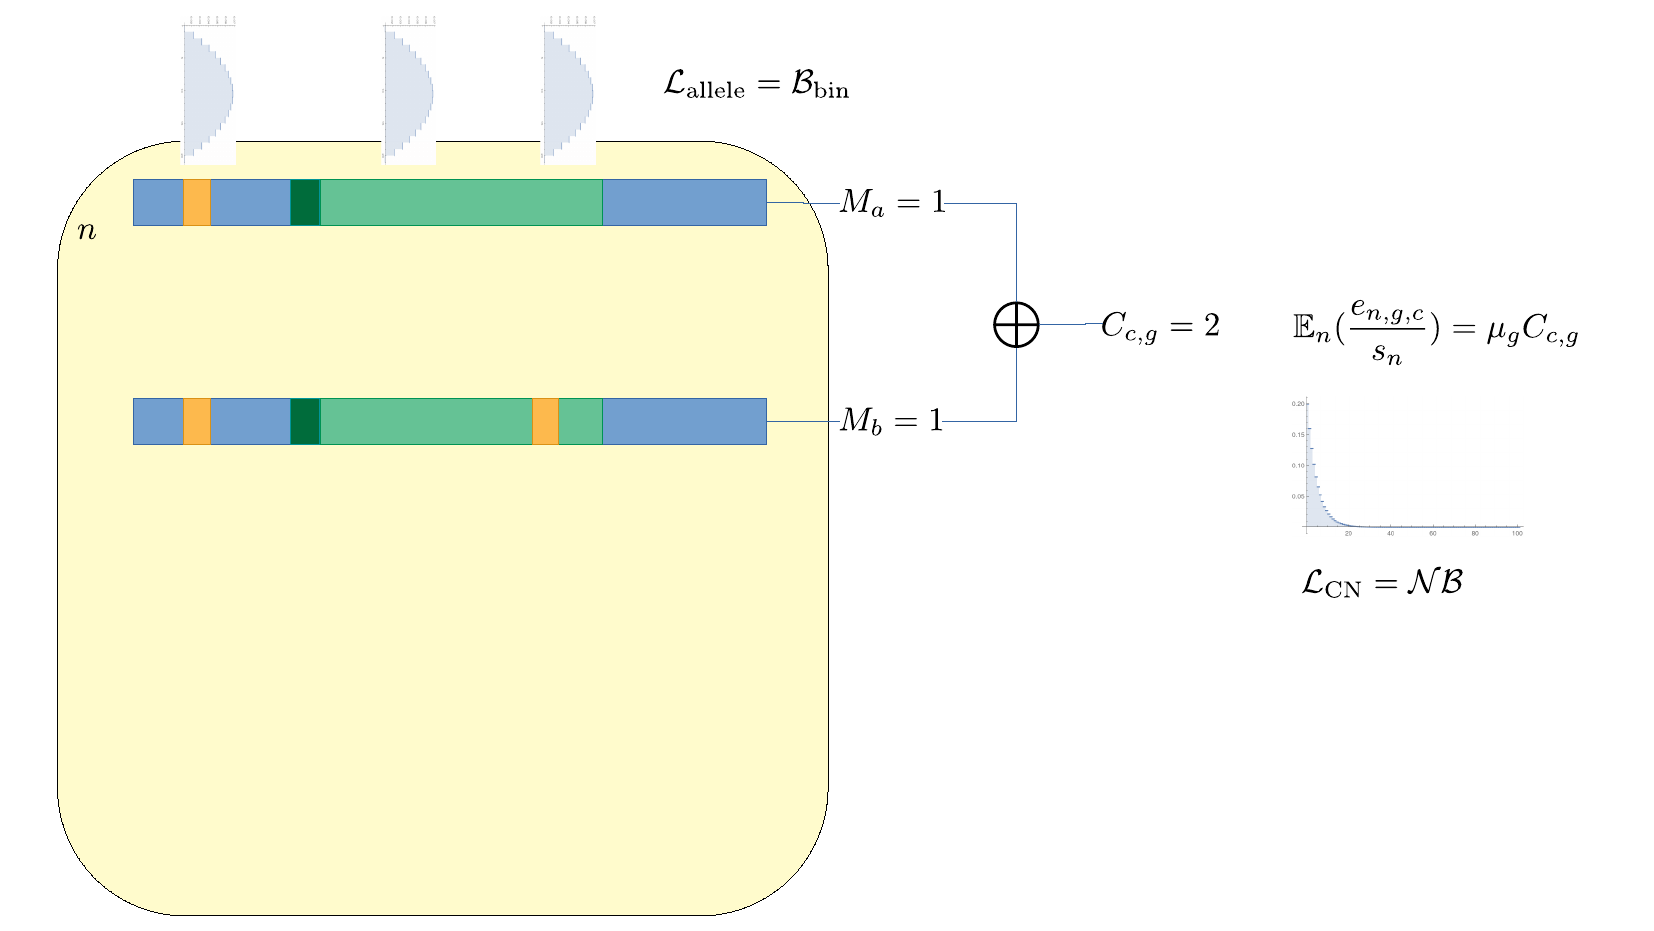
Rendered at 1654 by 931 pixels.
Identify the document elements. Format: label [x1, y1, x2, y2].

picture [1292, 396, 1524, 537]
text_box [1566, 331, 1578, 347]
text_box [1293, 314, 1315, 338]
text_box [1125, 329, 1136, 341]
text_box [1387, 354, 1402, 366]
text_box [1325, 581, 1342, 598]
text_box [814, 81, 827, 98]
text_box [839, 407, 873, 431]
text_box [872, 419, 882, 436]
text_box [792, 69, 814, 94]
text_box [1487, 322, 1506, 345]
text_box [57, 141, 829, 916]
text_box [1351, 299, 1365, 316]
picture [180, 16, 236, 165]
text_box [839, 189, 873, 212]
text_box [871, 206, 884, 218]
text_box [1441, 568, 1463, 594]
text_box [1344, 581, 1362, 598]
text_box [686, 87, 699, 98]
text_box [1546, 331, 1558, 343]
text_box [1407, 566, 1441, 595]
text_box [663, 69, 685, 94]
text_box [1523, 313, 1548, 338]
text_box [1390, 309, 1403, 325]
text_box [828, 87, 834, 98]
text_box [1507, 331, 1519, 347]
text_box [1430, 312, 1439, 346]
text_box [1205, 313, 1219, 336]
text_box [933, 189, 945, 212]
text_box [727, 81, 733, 98]
text_box [707, 81, 714, 98]
text_box [1102, 311, 1126, 337]
text_box [1413, 309, 1424, 320]
text_box [1301, 569, 1323, 594]
text_box [1336, 312, 1345, 346]
text_box [993, 301, 1040, 348]
text_box [734, 87, 745, 98]
text_box [1316, 331, 1331, 343]
text_box [836, 87, 849, 98]
text_box [1366, 309, 1382, 320]
text_box [931, 408, 943, 431]
text_box [1372, 345, 1385, 361]
text_box [714, 87, 725, 98]
picture [381, 16, 436, 165]
text_box [700, 81, 706, 98]
text_box [1145, 329, 1157, 346]
picture [540, 16, 596, 165]
